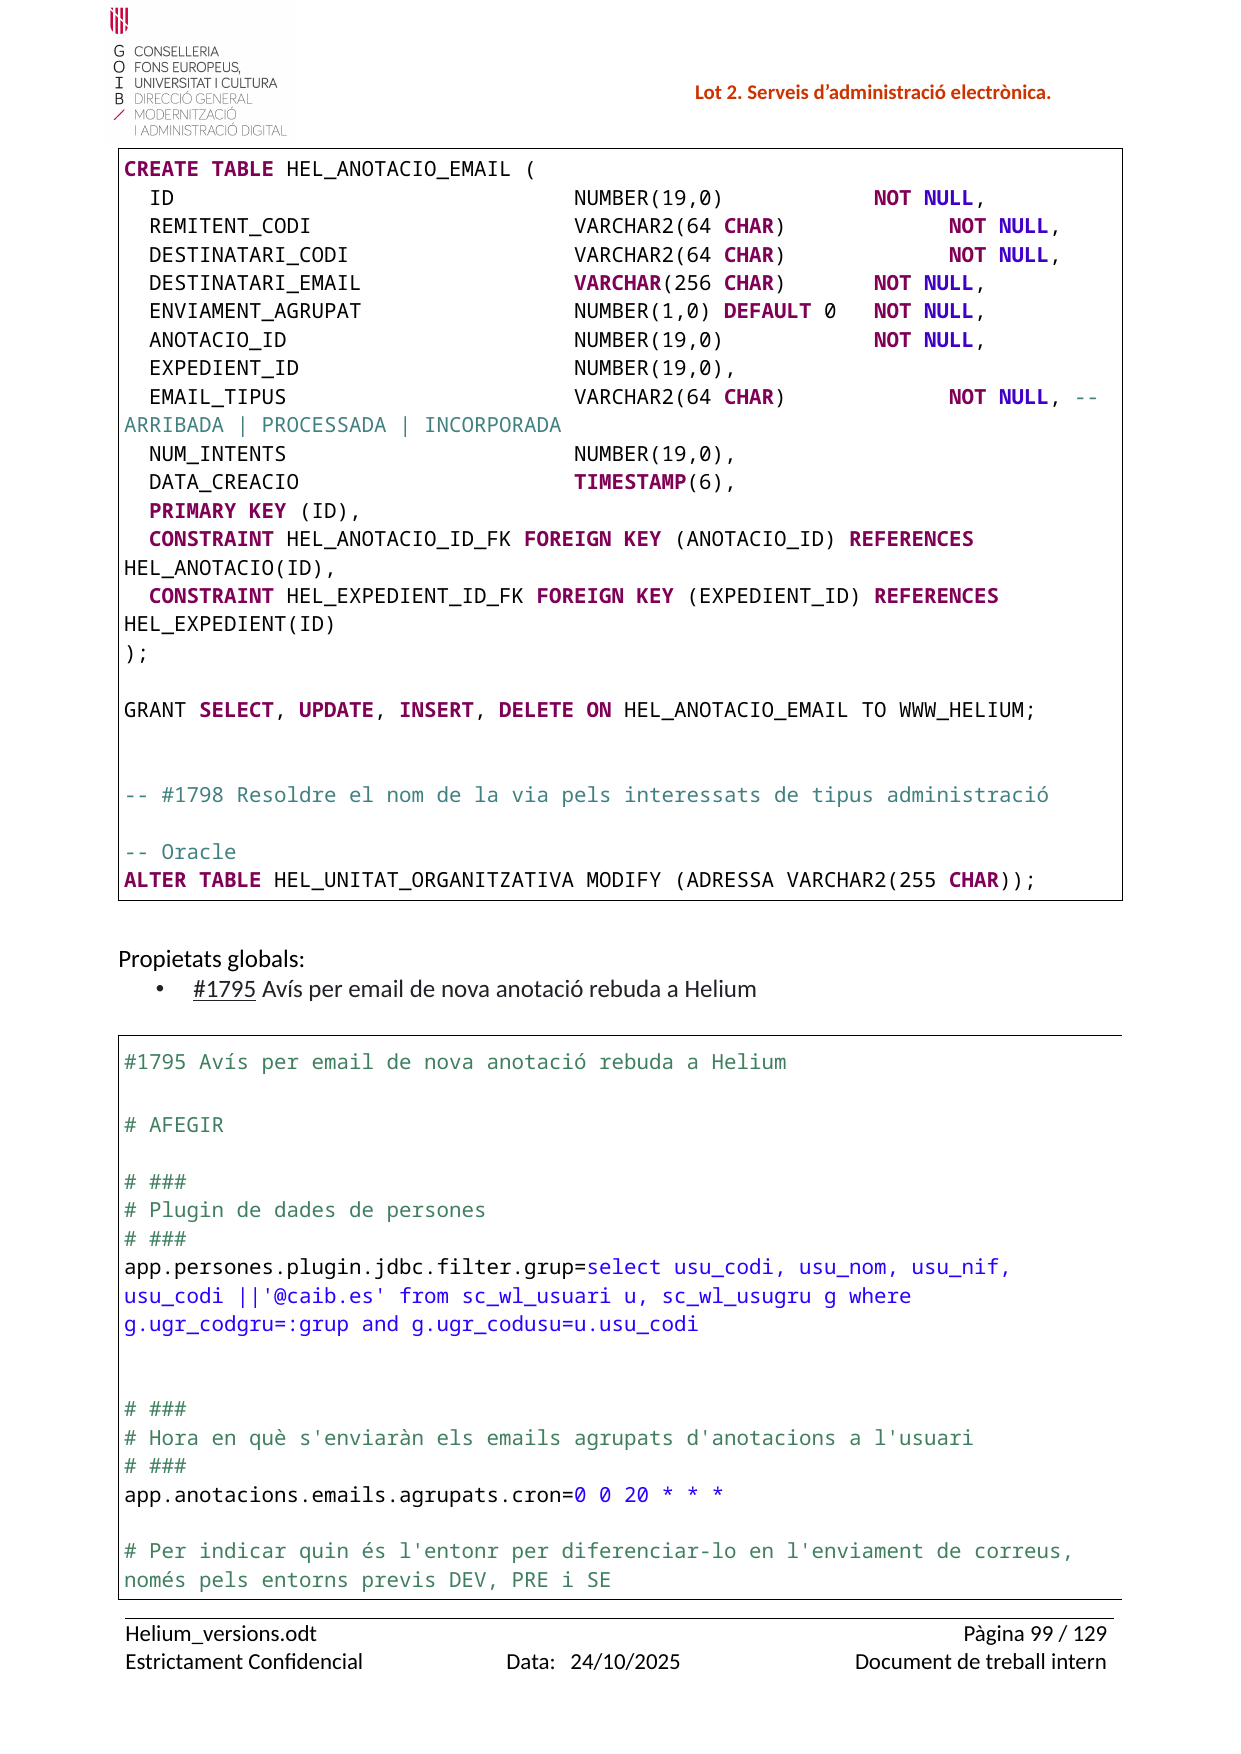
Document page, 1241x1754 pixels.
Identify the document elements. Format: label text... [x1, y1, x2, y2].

table_header CREATE TABLE HEL_ANOTACIO_EMAIL ( ID NUMBER(19,0) NOT NULL, REMITENT_CODI VARCHAR2(64 CHAR) NOT NULL, DESTINATARI_CODI VARCHAR2(64 CHAR) NOT NULL, DESTINATARI_EMAIL VARCHAR(256 CHAR) NOT NULL, ENVIAMENT_AGRUPAT NUMBER(1,0) DEFAULT 0 NOT NULL, ANOTACIO_ID NUMBER(19,0) NOT NULL, EXPEDIENT_ID NUMBER(19,0), EMAIL_TIPUS VARCHAR2(64 CHAR) NOT NULL, --ARRIBADA | PROCESSADA | INCORPORADA NUM_INTENTS NUMBER(19,0), DATA_CREACIO TIMESTAMP(6), PRIMARY KEY (ID), CONSTRAINT HEL_ANOTACIO_ID_FK FOREIGN KEY (ANOTACIO_ID) REFERENCES HEL_ANOTACIO(ID), CONSTRAINT HEL_EXPEDIENT_ID_FK FOREIGN KEY (EXPEDIENT_ID) REFERENCES HEL_EXPEDIENT(ID) ); GRANT SELECT, UPDATE, INSERT, DELETE ON HEL_ANOTACIO_EMAIL TO WWW_HELIUM; -- #1798 Resoldre el nom de la via pels interessats de tipus administració -- Oracle ALTER TABLE HEL_UNITAT_ORGANITZATIVA MODIFY (ADRESSA VARCHAR2(255 CHAR)); [119, 149, 1122, 899]
picture [100, 0, 297, 144]
list #1795 Avís per email de nova anotació rebuda a Helium [156, 973, 1122, 1004]
table_header #1795 Avís per email de nova anotació rebuda a Helium # AFEGIR # ### # Plugin de dades de persones # ### app.persones.plugin.jdbc.filter.grup=select usu_codi, usu_nom, usu_nif, usu_codi ||'@caib.es' from sc_wl_usuari u, sc_wl_usugru g where g.ugr_codgru=:grup and g.ugr_codusu=u.usu_codi # ### # Hora en què s'enviaràn els emails agrupats d'anotacions a l'usuari # ### app.anotacions.emails.agrupats.cron=0 0 20 * * * # Per indicar quin és l'entonr per diferenciar-lo en l'enviament de correus, només pels entorns previs DEV, PRE i SE [119, 1036, 1122, 1599]
text Propietats globals: [118, 943, 1122, 973]
